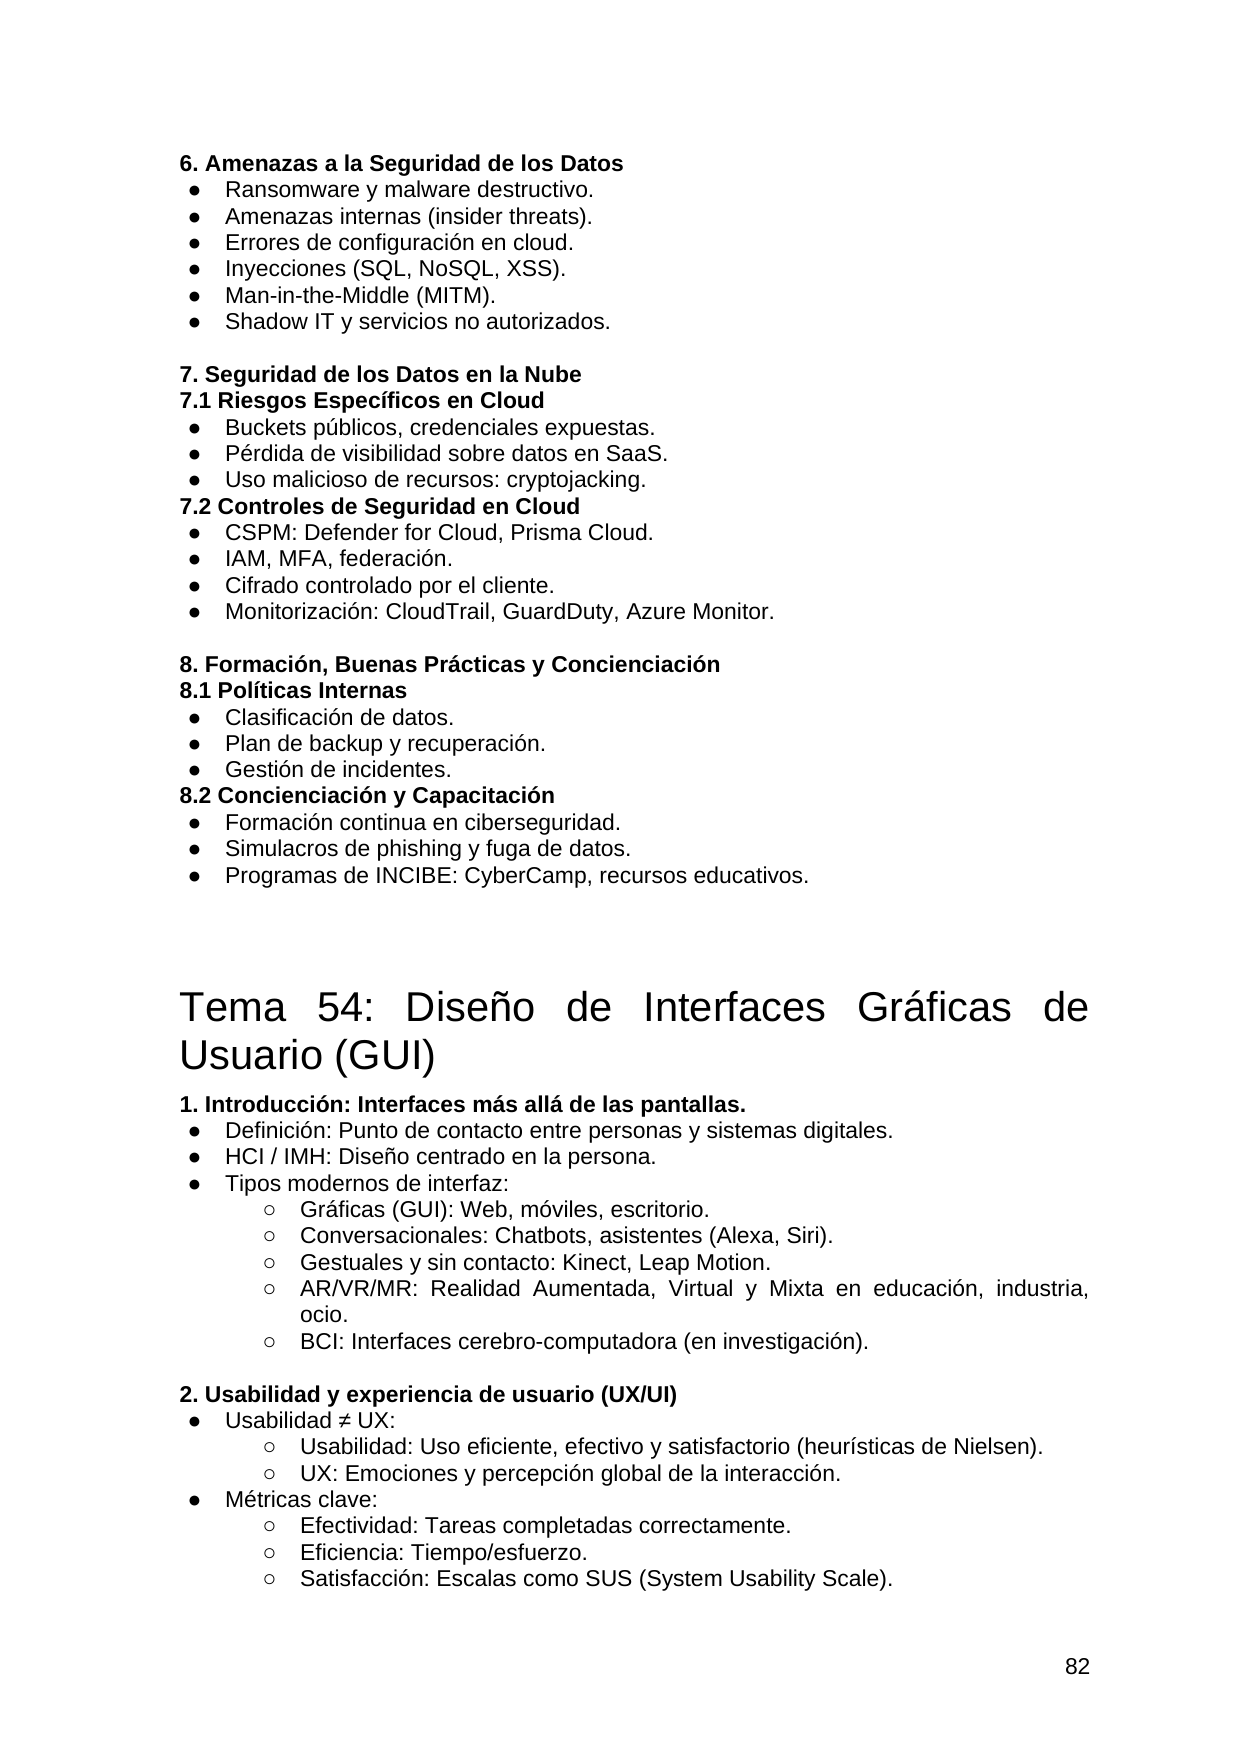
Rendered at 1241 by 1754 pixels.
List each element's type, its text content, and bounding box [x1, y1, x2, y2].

text 7.2 Controles de Seguridad en Cloud [179, 493, 1090, 519]
list Eficiencia: Tiempo/esfuerzo. [262, 1539, 1090, 1565]
list Buckets públicos, credenciales expuestas. [187, 413, 1090, 440]
list Clasificación de datos. [187, 703, 1090, 730]
list Gestuales y sin contacto: Kinect, Leap Motion. [262, 1249, 1090, 1275]
list Pérdida de visibilidad sobre datos en SaaS. [187, 440, 1090, 466]
list Amenazas internas (insider threats). [187, 203, 1090, 229]
list HCI / IMH: Diseño centrado en la persona. [187, 1143, 1090, 1170]
list Usabilidad: Uso eficiente, efectivo y satisfactorio (heurísticas de Nielsen). [262, 1433, 1090, 1459]
list Ransomware y malware destructivo. [187, 176, 1090, 203]
list Gráficas (GUI): Web, móviles, escritorio. [262, 1196, 1090, 1222]
list Métricas clave: [187, 1486, 1090, 1512]
list Conversacionales: Chatbots, asistentes (Alexa, Siri). [262, 1222, 1090, 1249]
list Shadow IT y servicios no autorizados. [187, 308, 1090, 334]
list IAM, MFA, federación. [187, 545, 1090, 572]
list Inyecciones (SQL, NoSQL, XSS). [187, 255, 1090, 282]
list Simulacros de phishing y fuga de datos. [187, 835, 1090, 862]
list CSPM: Defender for Cloud, Prisma Cloud. [187, 519, 1090, 545]
list Efectividad: Tareas completadas correctamente. [262, 1512, 1090, 1539]
list BCI: Interfaces cerebro-computadora (en investigación). [262, 1328, 1090, 1354]
list Tipos modernos de interfaz: [187, 1170, 1090, 1196]
list Monitorización: CloudTrail, GuardDuty, Azure Monitor. [187, 598, 1090, 624]
list Uso malicioso de recursos: cryptojacking. [187, 466, 1090, 493]
text 7. Seguridad de los Datos en la Nube [179, 361, 1090, 387]
list Errores de configuración en cloud. [187, 229, 1090, 255]
list AR/VR/MR: Realidad Aumentada, Virtual y Mixta en educación, industria, ocio. [262, 1275, 1090, 1328]
list Formación continua en ciberseguridad. [187, 809, 1090, 835]
text 1. Introducción: Interfaces más allá de las pantallas. [179, 1091, 1090, 1117]
text 8. Formación, Buenas Prácticas y Concienciación [179, 651, 1090, 677]
list Man-in-the-Middle (MITM). [187, 282, 1090, 308]
text 2. Usabilidad y experiencia de usuario (UX/UI) [179, 1381, 1090, 1407]
list Satisfacción: Escalas como SUS (System Usability Scale). [262, 1565, 1090, 1591]
list Plan de backup y recuperación. [187, 730, 1090, 756]
text 8.2 Concienciación y Capacitación [179, 782, 1090, 809]
list Definición: Punto de contacto entre personas y sistemas digitales. [187, 1117, 1090, 1143]
list Cifrado controlado por el cliente. [187, 572, 1090, 598]
list UX: Emociones y percepción global de la interacción. [262, 1459, 1090, 1486]
list Gestión de incidentes. [187, 756, 1090, 782]
text 6. Amenazas a la Seguridad de los Datos [179, 150, 1090, 176]
list Programas de INCIBE: CyberCamp, recursos educativos. [187, 862, 1090, 888]
list Usabilidad ≠ UX: [187, 1407, 1090, 1433]
text 8.1 Políticas Internas [179, 677, 1090, 703]
text 7.1 Riesgos Específicos en Cloud [179, 387, 1090, 413]
subtitle Tema 54: Diseño de Interfaces Gráficas de Usuario (GUI) [179, 982, 1090, 1078]
